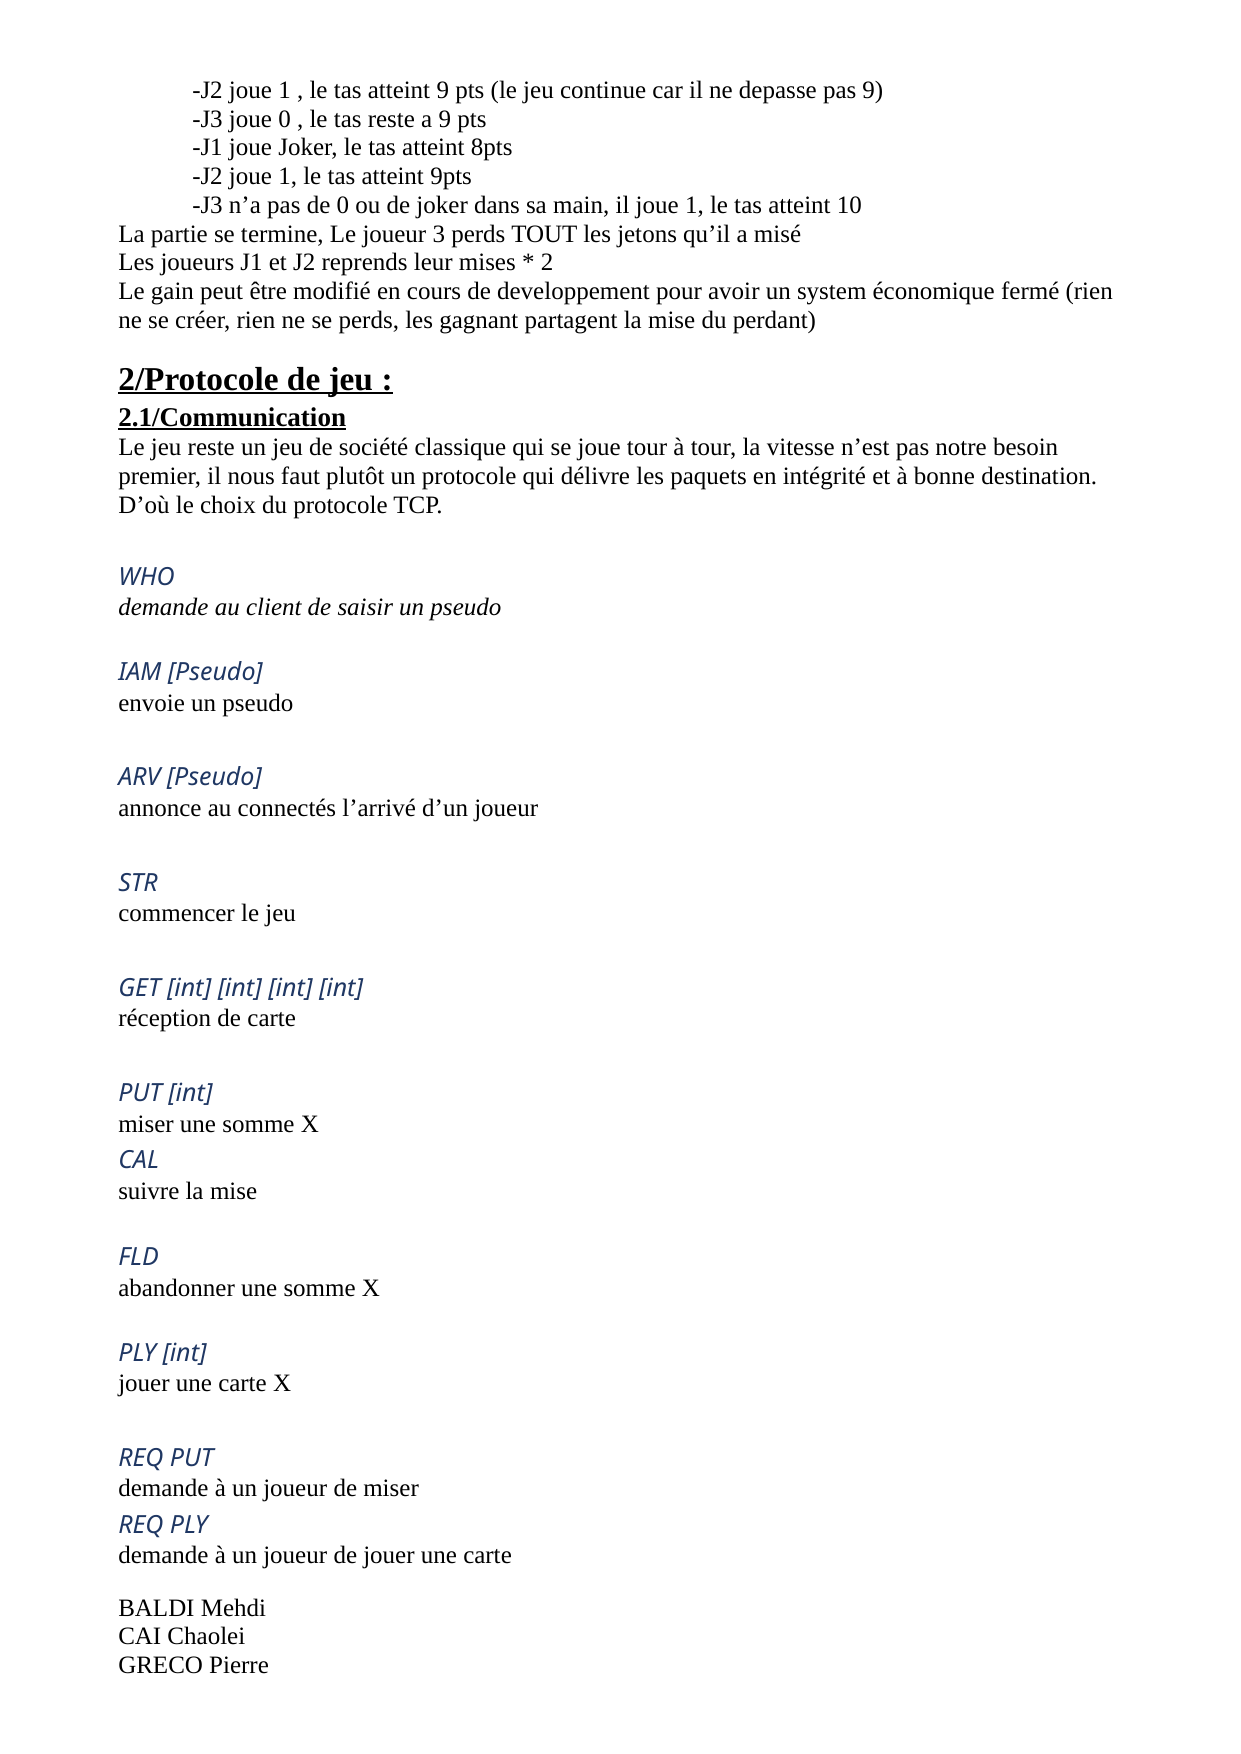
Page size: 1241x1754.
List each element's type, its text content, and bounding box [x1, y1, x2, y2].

subtitle 2.1/Communication [118, 401, 1122, 432]
subtitle WHO [118, 558, 1122, 592]
subtitle PUT [int] [118, 1075, 1122, 1109]
subtitle IAM [Pseudo] [118, 654, 1122, 688]
text -J2 joue 1 , le tas atteint 9 pts (le jeu continue car il ne depasse pas 9) [118, 75, 1122, 104]
text Le jeu reste un jeu de société classique qui se joue tour à tour, la vitesse n’est pas notre besoin premier, il nous faut plutôt un protocole qui délivre les paquets en intégrité et à bonne destination. [118, 432, 1122, 490]
subtitle REQ PUT [118, 1439, 1122, 1473]
subtitle PLY [int] [118, 1334, 1122, 1368]
text -J1 joue Joker, le tas atteint 8pts [118, 132, 1122, 161]
text réception de carte [118, 1003, 1122, 1032]
text Les joueurs J1 et J2 reprends leur mises * 2 [118, 247, 1122, 276]
text Le gain peut être modifié en cours de developpement pour avoir un system économique fermé (rien ne se créer, rien ne se perds, les gagnant partagent la mise du perdant) [118, 276, 1122, 334]
text abandonner une somme X [118, 1273, 1122, 1301]
subtitle REQ PLY [118, 1506, 1122, 1541]
text suivre la mise [118, 1176, 1122, 1204]
text -J2 joue 1, le tas atteint 9pts [118, 161, 1122, 190]
text demande à un joueur de miser [118, 1473, 1122, 1502]
text demande à un joueur de jouer une carte [118, 1541, 1122, 1569]
text envoie un pseudo [118, 688, 1122, 717]
text jouer une carte X [118, 1368, 1122, 1397]
text demande au client de saisir un pseudo [118, 592, 1122, 621]
subtitle STR [118, 864, 1122, 898]
text -J3 n’a pas de 0 ou de joker dans sa main, il joue 1, le tas atteint 10 [118, 190, 1122, 219]
text -J3 joue 0 , le tas reste a 9 pts [118, 104, 1122, 132]
text D’où le choix du protocole TCP. [118, 490, 1122, 519]
text La partie se termine, Le joueur 3 perds TOUT les jetons qu’il a misé [118, 219, 1122, 247]
subtitle 2/Protocole de jeu : [118, 359, 1122, 397]
text FLD [118, 1238, 1122, 1273]
text annonce au connectés l’arrivé d’un joueur [118, 793, 1122, 822]
subtitle CAL [118, 1142, 1122, 1176]
subtitle GET [int] [int] [int] [int] [118, 969, 1122, 1003]
text miser une somme X [118, 1109, 1122, 1137]
text commencer le jeu [118, 898, 1122, 927]
subtitle ARV [Pseudo] [118, 759, 1122, 793]
